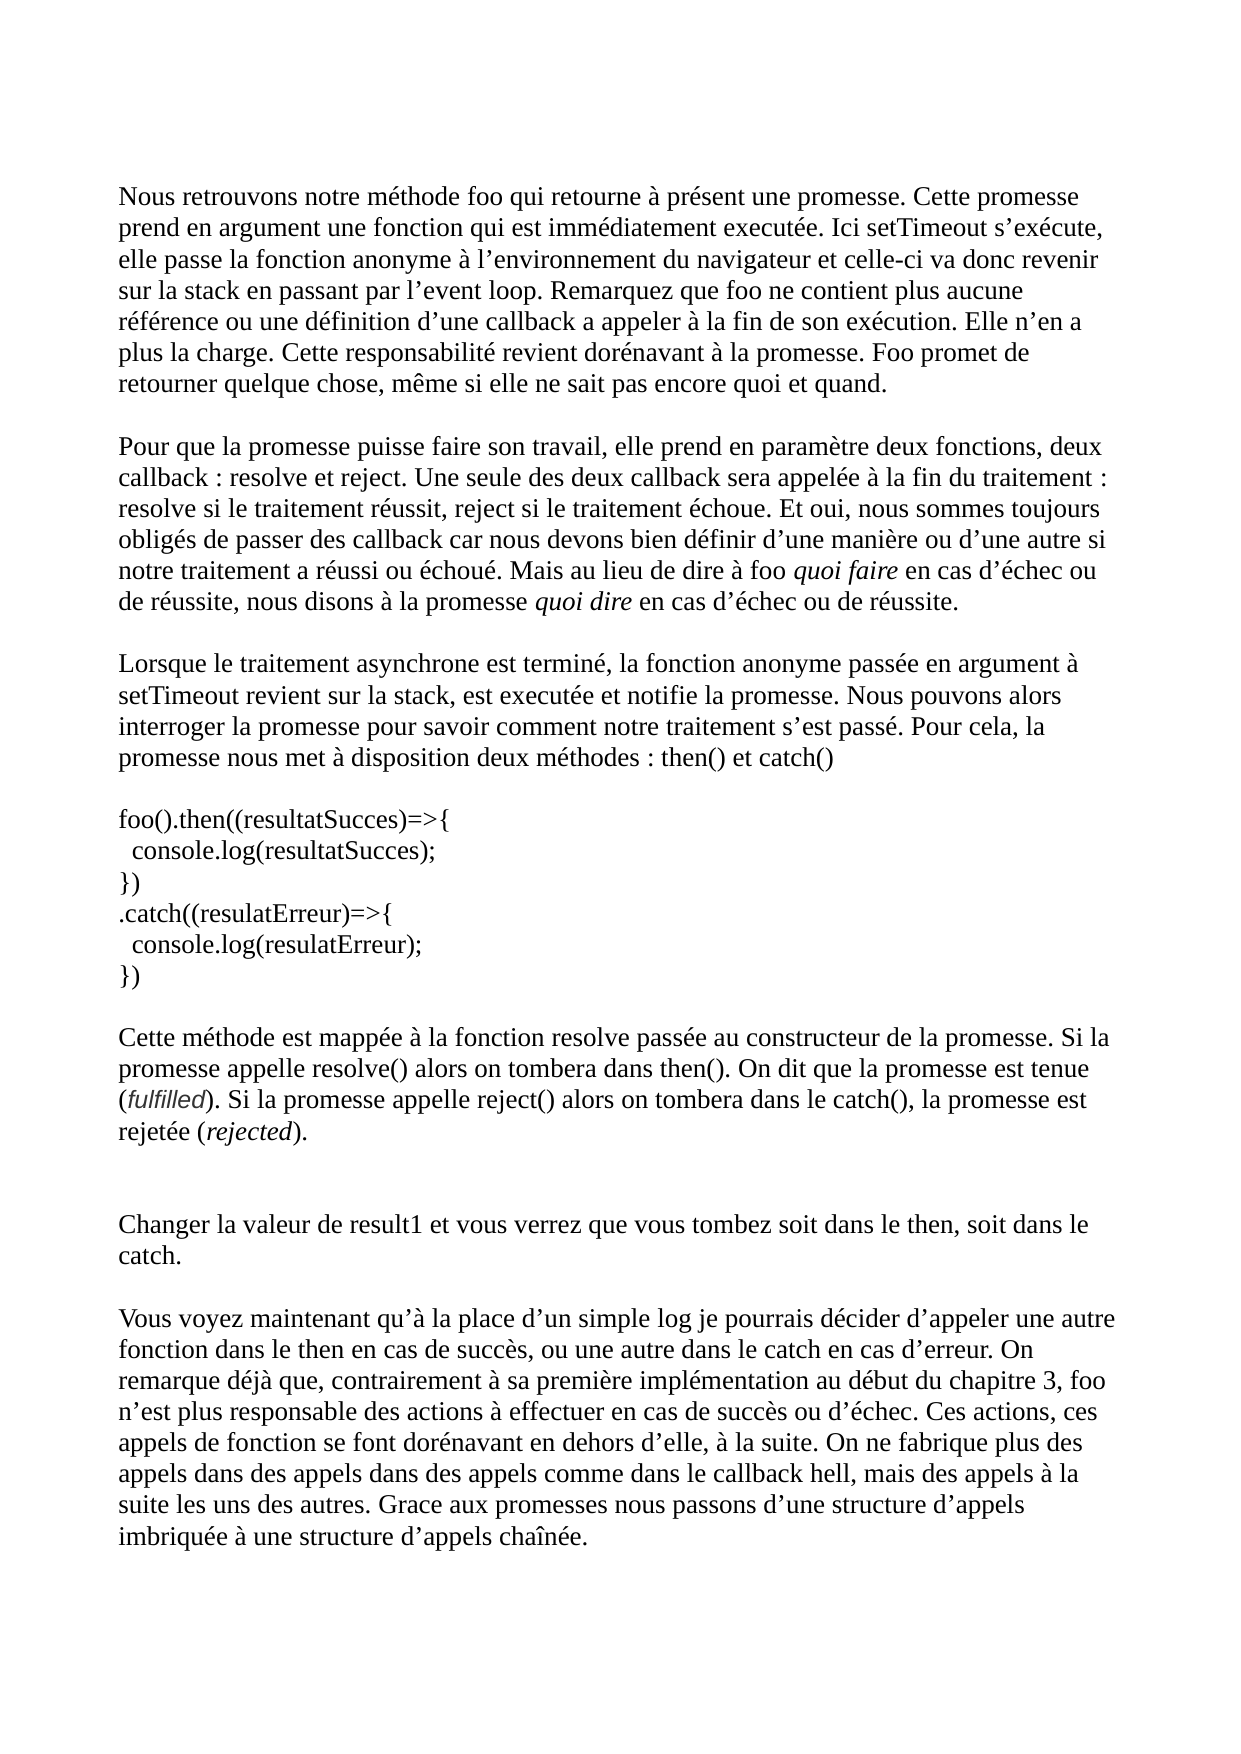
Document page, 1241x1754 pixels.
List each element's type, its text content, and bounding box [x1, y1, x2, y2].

text Changer la valeur de result1 et vous verrez que vous tombez soit dans le then, soit dans le catch. [118, 1208, 1122, 1271]
text .catch((resulatErreur)=>{ [118, 897, 1122, 928]
text Cette méthode est mappée à la fonction resolve passée au constructeur de la promesse. Si la promesse appelle resolve() alors on tombera dans then(). On dit que la promesse est tenue (fulfilled). Si la promesse appelle reject() alors on tombera dans le catch(), la promesse est rejetée (rejected). [118, 1021, 1122, 1146]
text foo().then((resultatSucces)=>{ [118, 803, 1122, 834]
text Nous retrouvons notre méthode foo qui retourne à présent une promesse. Cette promesse prend en argument une fonction qui est immédiatement executée. Ici setTimeout s’exécute, elle passe la fonction anonyme à l’environnement du navigateur et celle-ci va donc revenir sur la stack en passant par l’event loop. Remarquez que foo ne contient plus aucune référence ou une définition d’une callback a appeler à la fin de son exécution. Elle n’en a plus la charge. Cette responsabilité revient dorénavant à la promesse. Foo promet de retourner quelque chose, même si elle ne sait pas encore quoi et quand. [118, 180, 1122, 398]
text Pour que la promesse puisse faire son travail, elle prend en paramètre deux fonctions, deux callback : resolve et reject. Une seule des deux callback sera appelée à la fin du traitement : resolve si le traitement réussit, reject si le traitement échoue. Et oui, nous sommes toujours obligés de passer des callback car nous devons bien définir d’une manière ou d’une autre si notre traitement a réussi ou échoué. Mais au lieu de dire à foo quoi faire en cas d’échec ou de réussite, nous disons à la promesse quoi dire en cas d’échec ou de réussite. [118, 429, 1122, 616]
text console.log(resultatSucces); [118, 834, 1122, 866]
text Vous voyez maintenant qu’à la place d’un simple log je pourrais décider d’appeler une autre fonction dans le then en cas de succès, ou une autre dans le catch en cas d’erreur. On remarque déjà que, contrairement à sa première implémentation au début du chapitre 3, foo n’est plus responsable des actions à effectuer en cas de succès ou d’échec. Ces actions, ces appels de fonction se font dorénavant en dehors d’elle, à la suite. On ne fabrique plus des appels dans des appels dans des appels comme dans le callback hell, mais des appels à la suite les uns des autres. Grace aux promesses nous passons d’une structure d’appels imbriquée à une structure d’appels chaînée. [118, 1302, 1122, 1551]
text Lorsque le traitement asynchrone est terminé, la fonction anonyme passée en argument à setTimeout revient sur la stack, est executée et notifie la promesse. Nous pouvons alors interroger la promesse pour savoir comment notre traitement s’est passé. Pour cela, la promesse nous met à disposition deux méthodes : then() et catch() [118, 648, 1122, 772]
text }) [118, 866, 1122, 897]
text }) [118, 959, 1122, 990]
text console.log(resulatErreur); [118, 928, 1122, 959]
